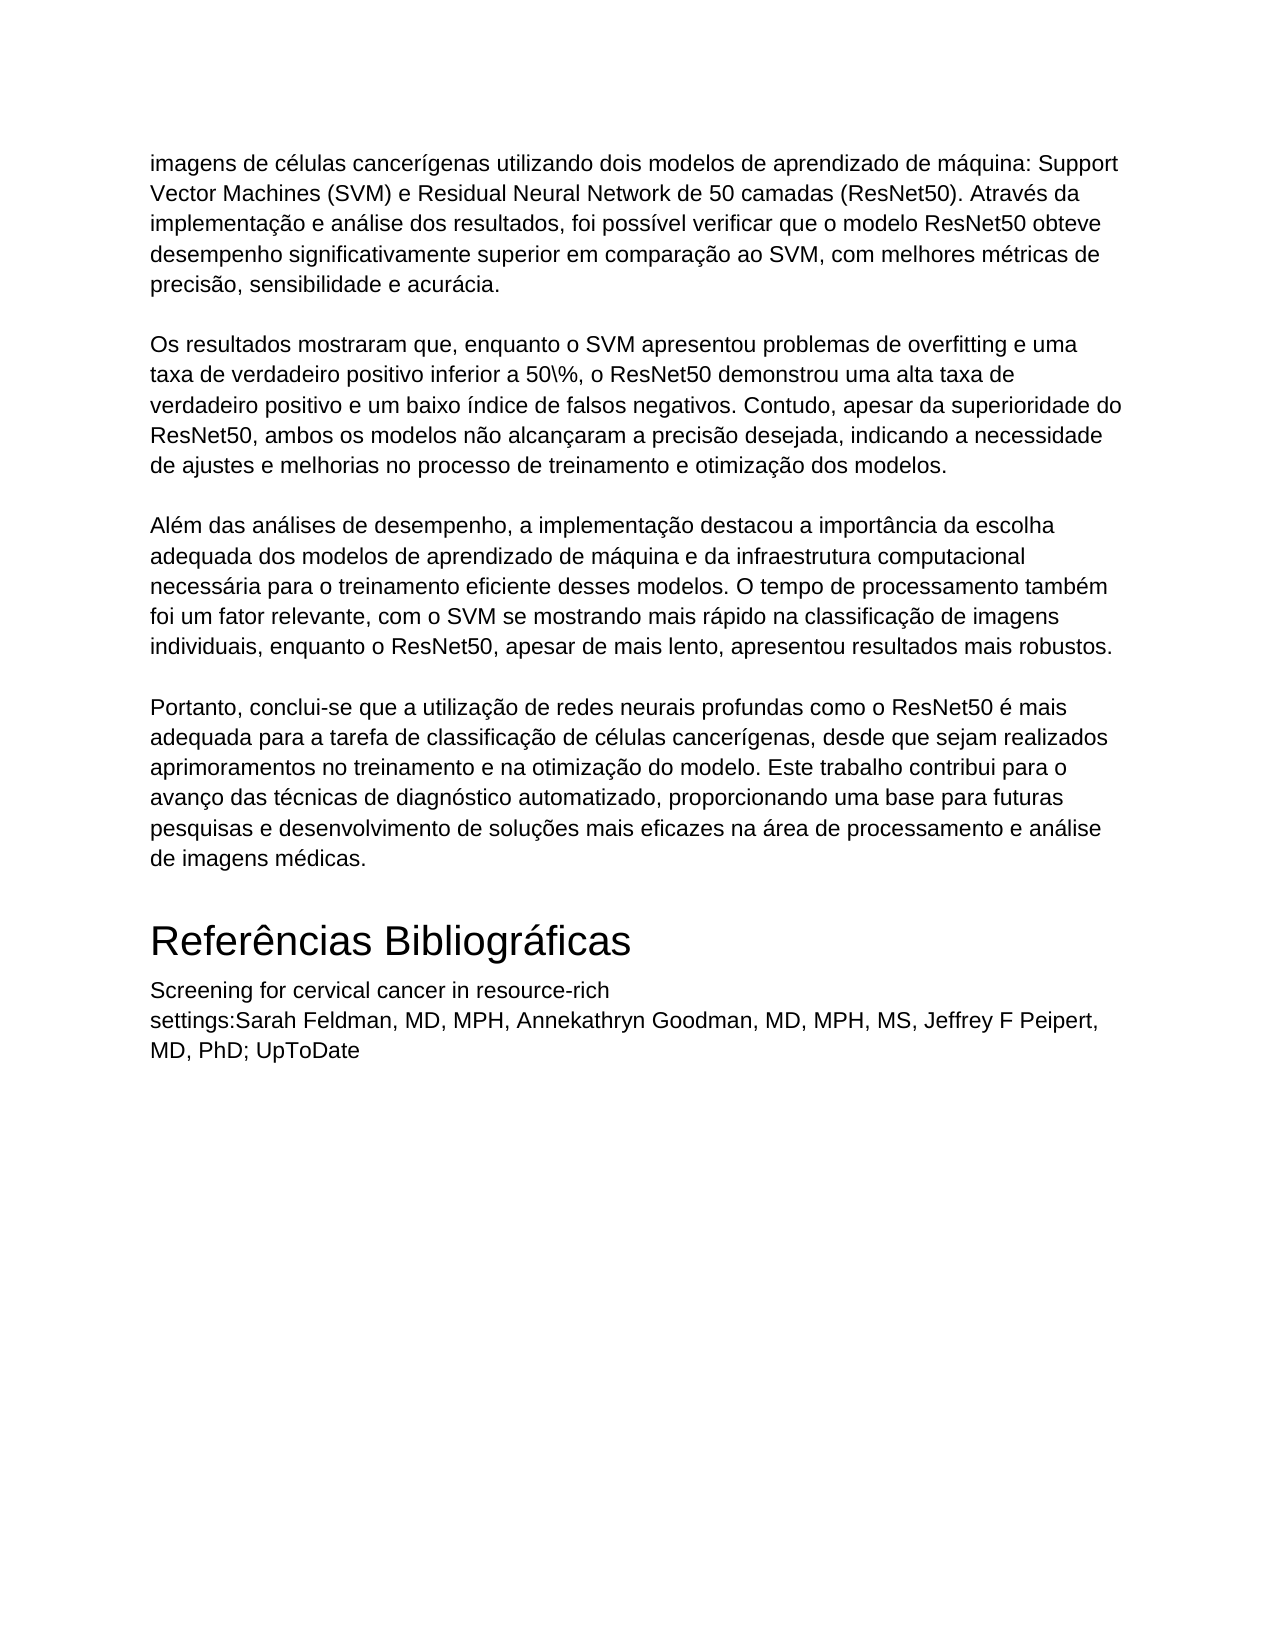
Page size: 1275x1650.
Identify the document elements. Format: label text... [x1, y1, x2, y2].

text Os resultados mostraram que, enquanto o SVM apresentou problemas de overfitting e uma taxa de verdadeiro positivo inferior a 50\%, o ResNet50 demonstrou uma alta taxa de verdadeiro positivo e um baixo índice de falsos negativos. Contudo, apesar da superioridade do ResNet50, ambos os modelos não alcançaram a precisão desejada, indicando a necessidade de ajustes e melhorias no processo de treinamento e otimização dos modelos. [150, 331, 1125, 478]
text Além das análises de desempenho, a implementação destacou a importância da escolha adequada dos modelos de aprendizado de máquina e da infraestrutura computacional necessária para o treinamento eficiente desses modelos. O tempo de processamento também foi um fator relevante, com o SVM se mostrando mais rápido na classificação de imagens individuais, enquanto o ResNet50, apesar de mais lento, apresentou resultados mais robustos. [150, 512, 1125, 660]
text imagens de células cancerígenas utilizando dois modelos de aprendizado de máquina: Support Vector Machines (SVM) e Residual Neural Network de 50 camadas (ResNet50). Através da implementação e análise dos resultados, foi possível verificar que o modelo ResNet50 obteve desempenho significativamente superior em comparação ao SVM, com melhores métricas de precisão, sensibilidade e acurácia. [150, 150, 1125, 297]
text Screening for cervical cancer in resource-rich [150, 977, 1125, 1003]
text settings:Sarah Feldman, MD, MPH, Annekathryn Goodman, MD, MPH, MS, Jeffrey F Peipert, MD, PhD; UpToDate [150, 1007, 1125, 1064]
text Portanto, conclui-se que a utilização de redes neurais profundas como o ResNet50 é mais adequada para a tarefa de classificação de células cancerígenas, desde que sejam realizados aprimoramentos no treinamento e na otimização do modelo. Este trabalho contribui para o avanço das técnicas de diagnóstico automatizado, proporcionando uma base para futuras pesquisas e desenvolvimento de soluções mais eficazes na área de processamento e análise de imagens médicas. [150, 694, 1125, 871]
subtitle Referências Bibliográficas [150, 917, 1125, 964]
